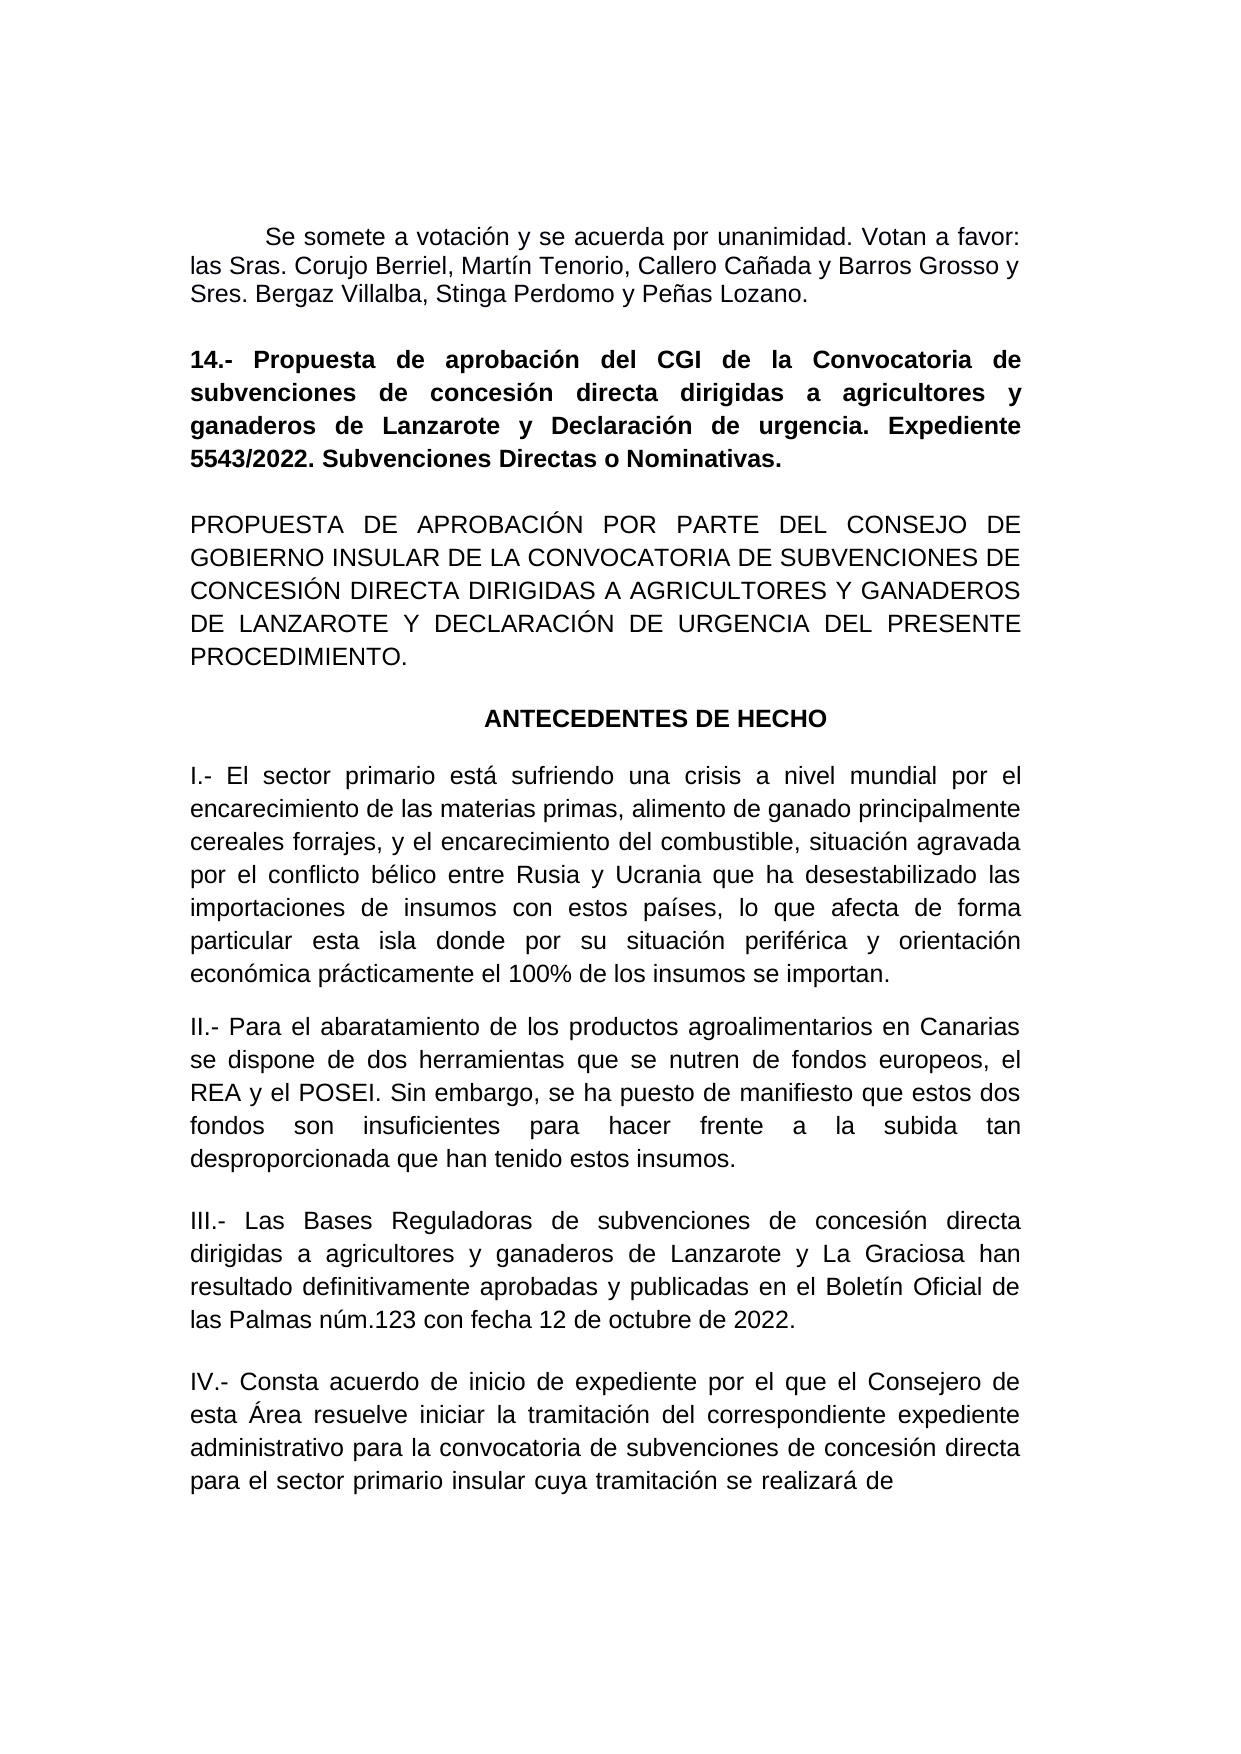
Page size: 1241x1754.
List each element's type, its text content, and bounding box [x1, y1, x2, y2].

text Se somete a votación y se acuerda por unanimidad. Votan a favor: las Sras. Corujo Berriel, Martín Tenorio, Callero Cañada y Barros Grosso y Sres. Bergaz Villalba, Stinga Perdomo y Peñas Lozano. [190, 222, 1021, 308]
subtitle ANTECEDENTES DE HECHO [215, 704, 1096, 732]
text IV.- Consta acuerdo de inicio de expediente por el que el Consejero de esta Área resuelve iniciar la tramitación del correspondiente expediente administrativo para la convocatoria de subvenciones de concesión directa para el sector primario insular cuya tramitación se realizará de [190, 1367, 1021, 1494]
text PROPUESTA DE APROBACIÓN POR PARTE DEL CONSEJO DE GOBIERNO INSULAR DE LA CONVOCATORIA DE SUBVENCIONES DE CONCESIÓN DIRECTA DIRIGIDAS A AGRICULTORES Y GANADEROS DE LANZAROTE Y DECLARACIÓN DE URGENCIA DEL PRESENTE PROCEDIMIENTO. [190, 510, 1022, 671]
subtitle 14.- Propuesta de aprobación del CGI de la Convocatoria de subvenciones de concesión directa dirigidas a agricultores y ganaderos de Lanzarote y Declaración de urgencia. Expediente 5543/2022. Subvenciones Directas o Nominativas. [190, 345, 1022, 473]
text II.- Para el abaratamiento de los productos agroalimentarios en Canarias se dispone de dos herramientas que se nutren de fondos europeos, el REA y el POSEI. Sin embargo, se ha puesto de manifiesto que estos dos fondos son insuficientes para hacer frente a la subida tan desproporcionada que han tenido estos insumos. [190, 1012, 1021, 1173]
text III.- Las Bases Reguladoras de subvenciones de concesión directa dirigidas a agricultores y ganaderos de Lanzarote y La Graciosa han resultado definitivamente aprobadas y publicadas en el Boletín Oficial de las Palmas núm.123 con fecha 12 de octubre de 2022. [190, 1206, 1021, 1334]
text I.- El sector primario está sufriendo una crisis a nivel mundial por el encarecimiento de las materias primas, alimento de ganado principalmente cereales forrajes, y el encarecimiento del combustible, situación agravada por el conflicto bélico entre Rusia y Ucrania que ha desestabilizado las importaciones de insumos con estos países, lo que afecta de forma particular esta isla donde por su situación periférica y orientación económica prácticamente el 100% de los insumos se importan. [190, 761, 1022, 988]
